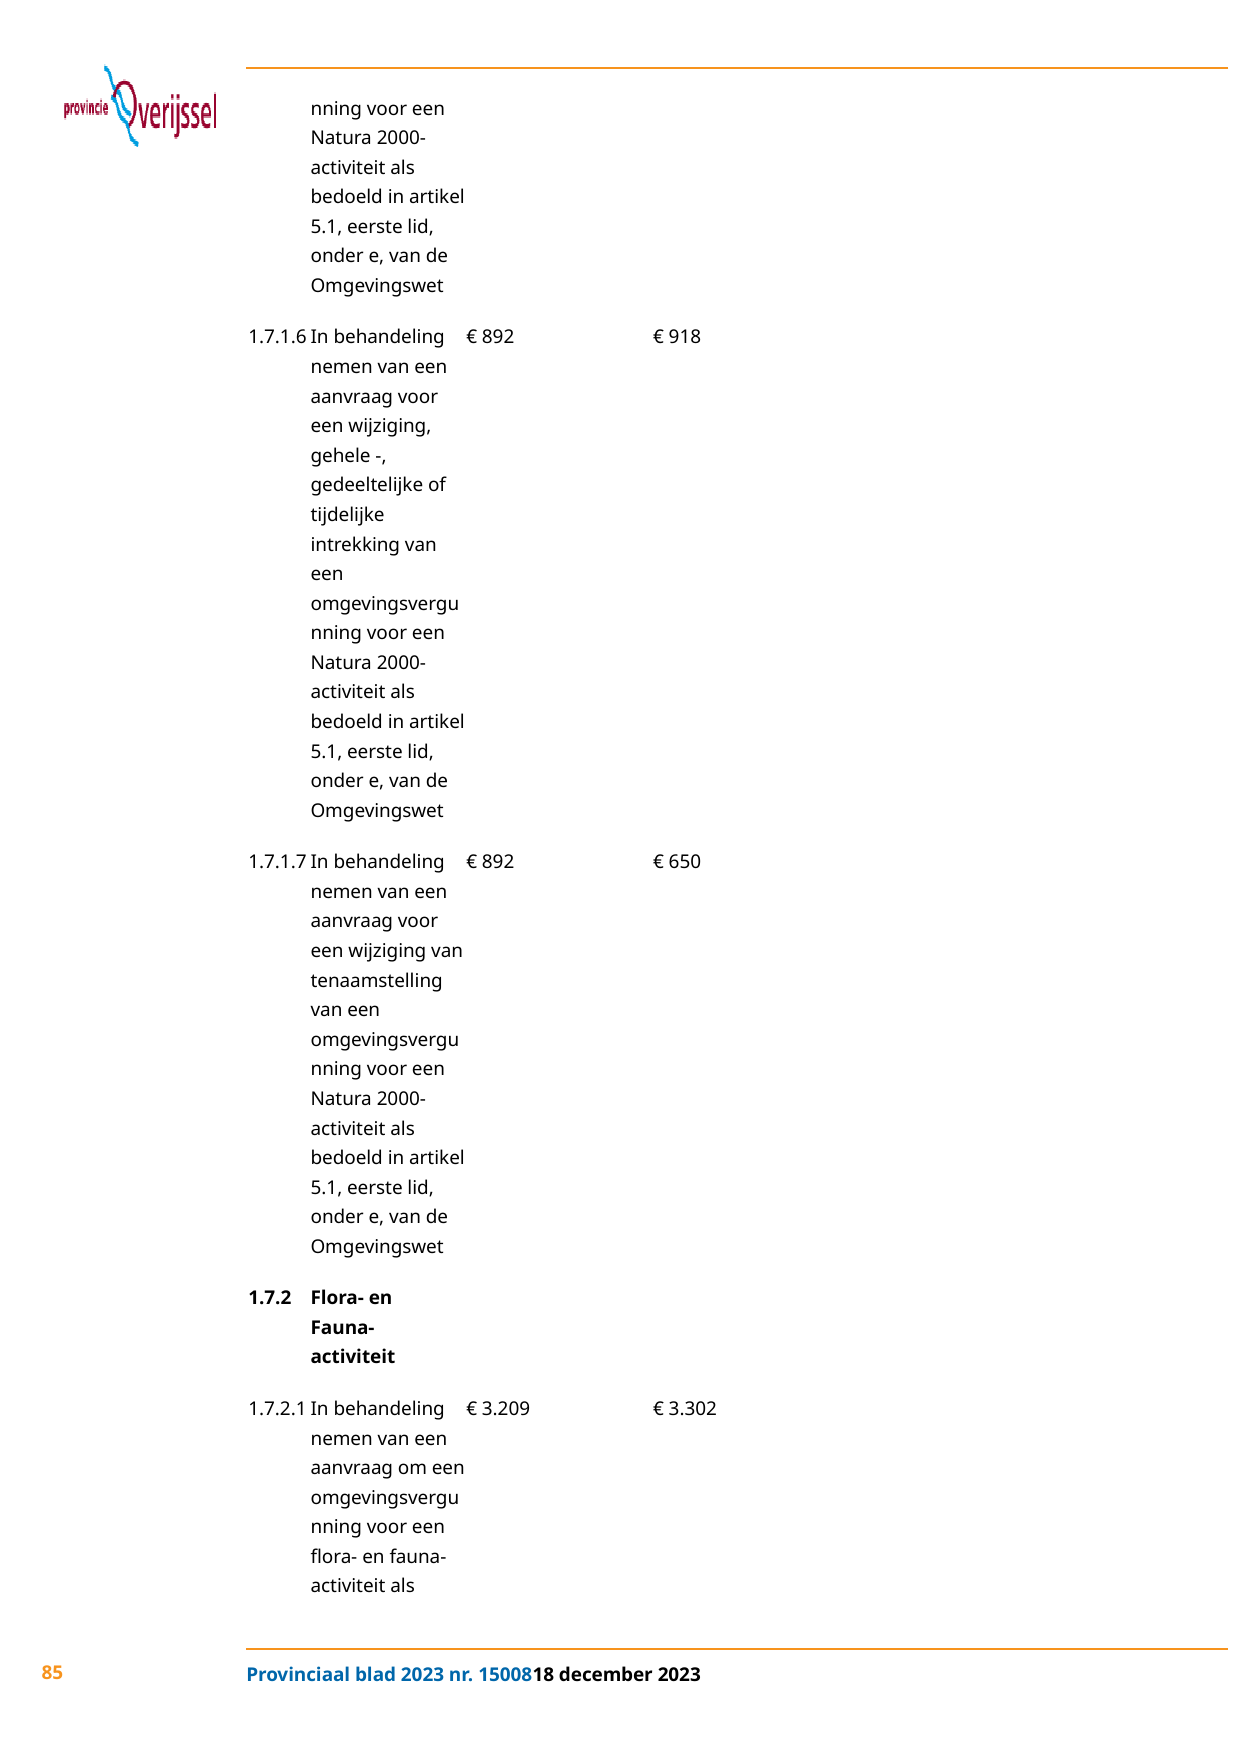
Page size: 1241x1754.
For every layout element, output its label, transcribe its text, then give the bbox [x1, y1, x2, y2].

table_cell € 892 [466, 849, 653, 1259]
table_cell [248, 1259, 310, 1284]
table_cell [466, 298, 653, 324]
table_cell [933, 1395, 1152, 1598]
table_cell [653, 298, 933, 324]
table_cell € 3.209 [466, 1395, 653, 1598]
table_cell [653, 1259, 933, 1284]
table_cell [1089, 1285, 1152, 1369]
table_cell In behandeling nemen van een aanvraag voor een wijziging van tenaamstelling van een omgevingsvergunning voor een Natura 2000-activiteit als bedoeld in artikel 5.1, eerste lid, onder e, van de Omgevingswet [310, 849, 466, 1259]
table_cell [653, 823, 933, 848]
table_cell Flora- en Fauna-activiteit [310, 1285, 435, 1369]
table_cell [933, 823, 1152, 848]
table_cell [248, 823, 310, 848]
table_cell 1.7.1.7 [248, 849, 310, 1259]
picture [41, 47, 231, 172]
table_cell [248, 95, 310, 298]
table_cell [933, 324, 1152, 823]
table_cell [933, 95, 1152, 298]
table_cell In behandeling nemen van een aanvraag voor een wijziging, gehele -, gedeeltelijke of tijdelijke intrekking van een omgevingsvergunning voor een Natura 2000-activiteit als bedoeld in artikel 5.1, eerste lid, onder e, van de Omgevingswet [310, 324, 466, 823]
table_cell [933, 1259, 1152, 1284]
table_cell 1.7.1.6 [248, 324, 310, 823]
table_cell € 918 [653, 324, 933, 823]
table_cell [809, 1285, 1089, 1369]
table_cell [933, 849, 1152, 1259]
table_cell [653, 95, 933, 298]
table_cell [809, 1370, 1089, 1395]
table_cell [466, 823, 653, 848]
table_cell In behandeling nemen van een aanvraag om een omgevingsvergunning voor een flora- en fauna-activiteit als [310, 1395, 466, 1598]
table_cell [435, 1285, 809, 1369]
table_cell [310, 1370, 435, 1395]
table_cell [248, 298, 310, 324]
table_cell € 3.302 [653, 1395, 933, 1598]
table_cell [310, 1259, 466, 1284]
table_cell € 892 [466, 324, 653, 823]
table_cell [248, 1370, 310, 1395]
table_cell [310, 298, 466, 324]
table_cell 1.7.2.1 [248, 1395, 310, 1598]
table_cell [933, 298, 1152, 324]
table_cell [466, 1259, 653, 1284]
table_cell 1.7.2 [248, 1285, 310, 1369]
table_cell [1089, 1370, 1152, 1395]
table_cell nning voor een Natura 2000-activiteit als bedoeld in artikel 5.1, eerste lid, onder e, van de Omgevingswet [310, 95, 466, 298]
table_cell € 650 [653, 849, 933, 1259]
table_cell [435, 1370, 809, 1395]
table_cell [310, 823, 466, 848]
table_cell [466, 95, 653, 298]
